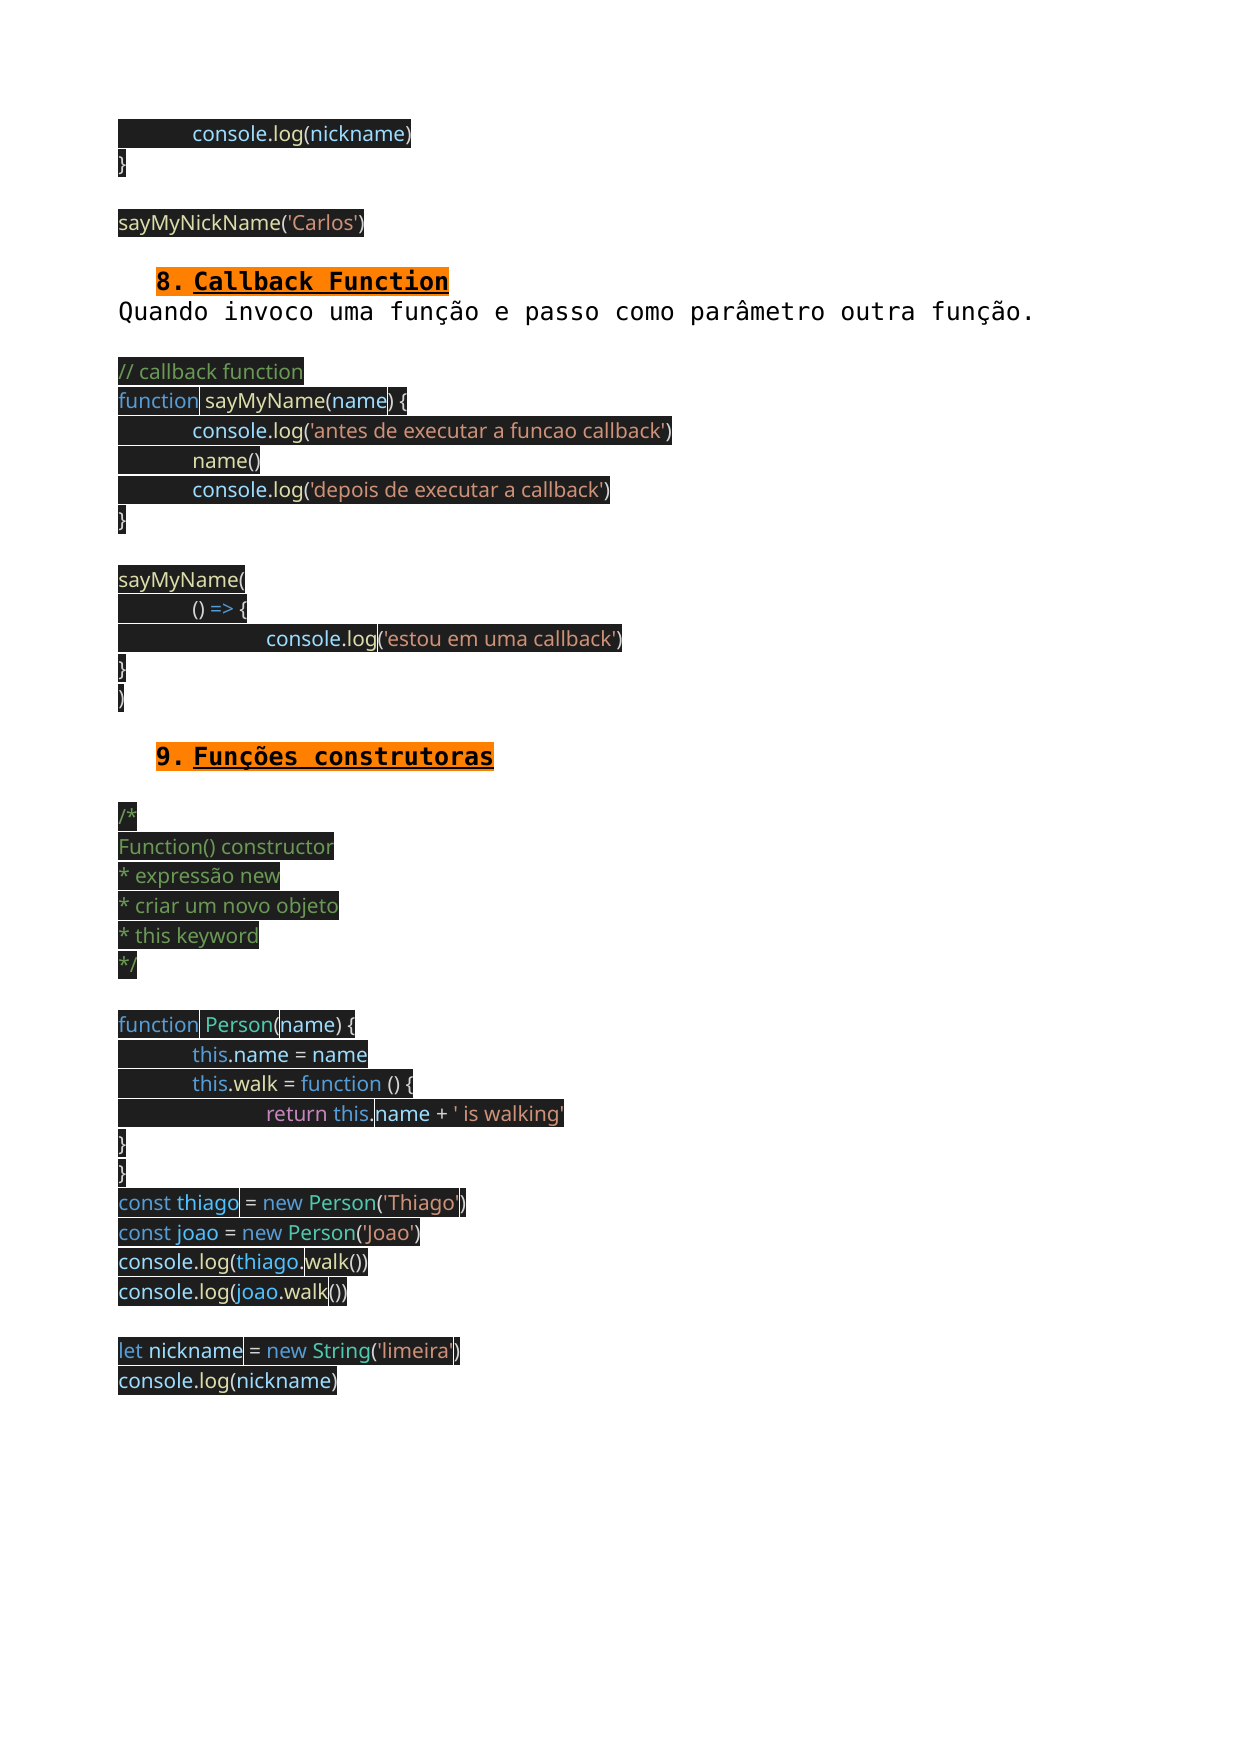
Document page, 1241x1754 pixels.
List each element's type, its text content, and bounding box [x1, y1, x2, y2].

text function sayMyName(name) { [118, 385, 1122, 415]
text * criar um novo objeto [118, 890, 1122, 920]
text } [118, 504, 1122, 534]
text () => { [118, 593, 1122, 623]
text } [118, 1157, 1122, 1187]
text function Person(name) { [118, 1009, 1122, 1038]
text /* [118, 801, 1122, 831]
text */ [118, 949, 1122, 979]
text } [118, 148, 1122, 177]
text console.log(nickname) [118, 1365, 1122, 1395]
text } [118, 1127, 1122, 1157]
text console.log('depois de executar a callback') [118, 474, 1122, 504]
text this.walk = function () { [118, 1068, 1122, 1098]
text let nickname = new String('limeira') [118, 1335, 1122, 1365]
text sayMyNickName('Carlos') [118, 207, 1122, 237]
text console.log(joao.walk()) [118, 1276, 1122, 1306]
text const joao = new Person('Joao') [118, 1217, 1122, 1246]
text sayMyName( [118, 563, 1122, 593]
list Funções construtoras [193, 742, 1122, 771]
text * this keyword [118, 920, 1122, 949]
text const thiago = new Person('Thiago') [118, 1187, 1122, 1217]
text this.name = name [118, 1038, 1122, 1068]
text Function() constructor [118, 831, 1122, 860]
list Callback Function [193, 267, 1122, 296]
text Quando invoco uma função e passo como parâmetro outra função. [118, 296, 1122, 326]
text console.log(nickname) [118, 118, 1122, 148]
text console.log('estou em uma callback') [118, 623, 1122, 652]
text console.log(thiago.walk()) [118, 1246, 1122, 1276]
text // callback function [118, 356, 1122, 385]
text } [118, 652, 1122, 682]
text return this.name + ' is walking' [118, 1098, 1122, 1127]
text * expressão new [118, 860, 1122, 890]
text ) [118, 682, 1122, 712]
text console.log('antes de executar a funcao callback') [118, 415, 1122, 445]
text name() [118, 445, 1122, 474]
